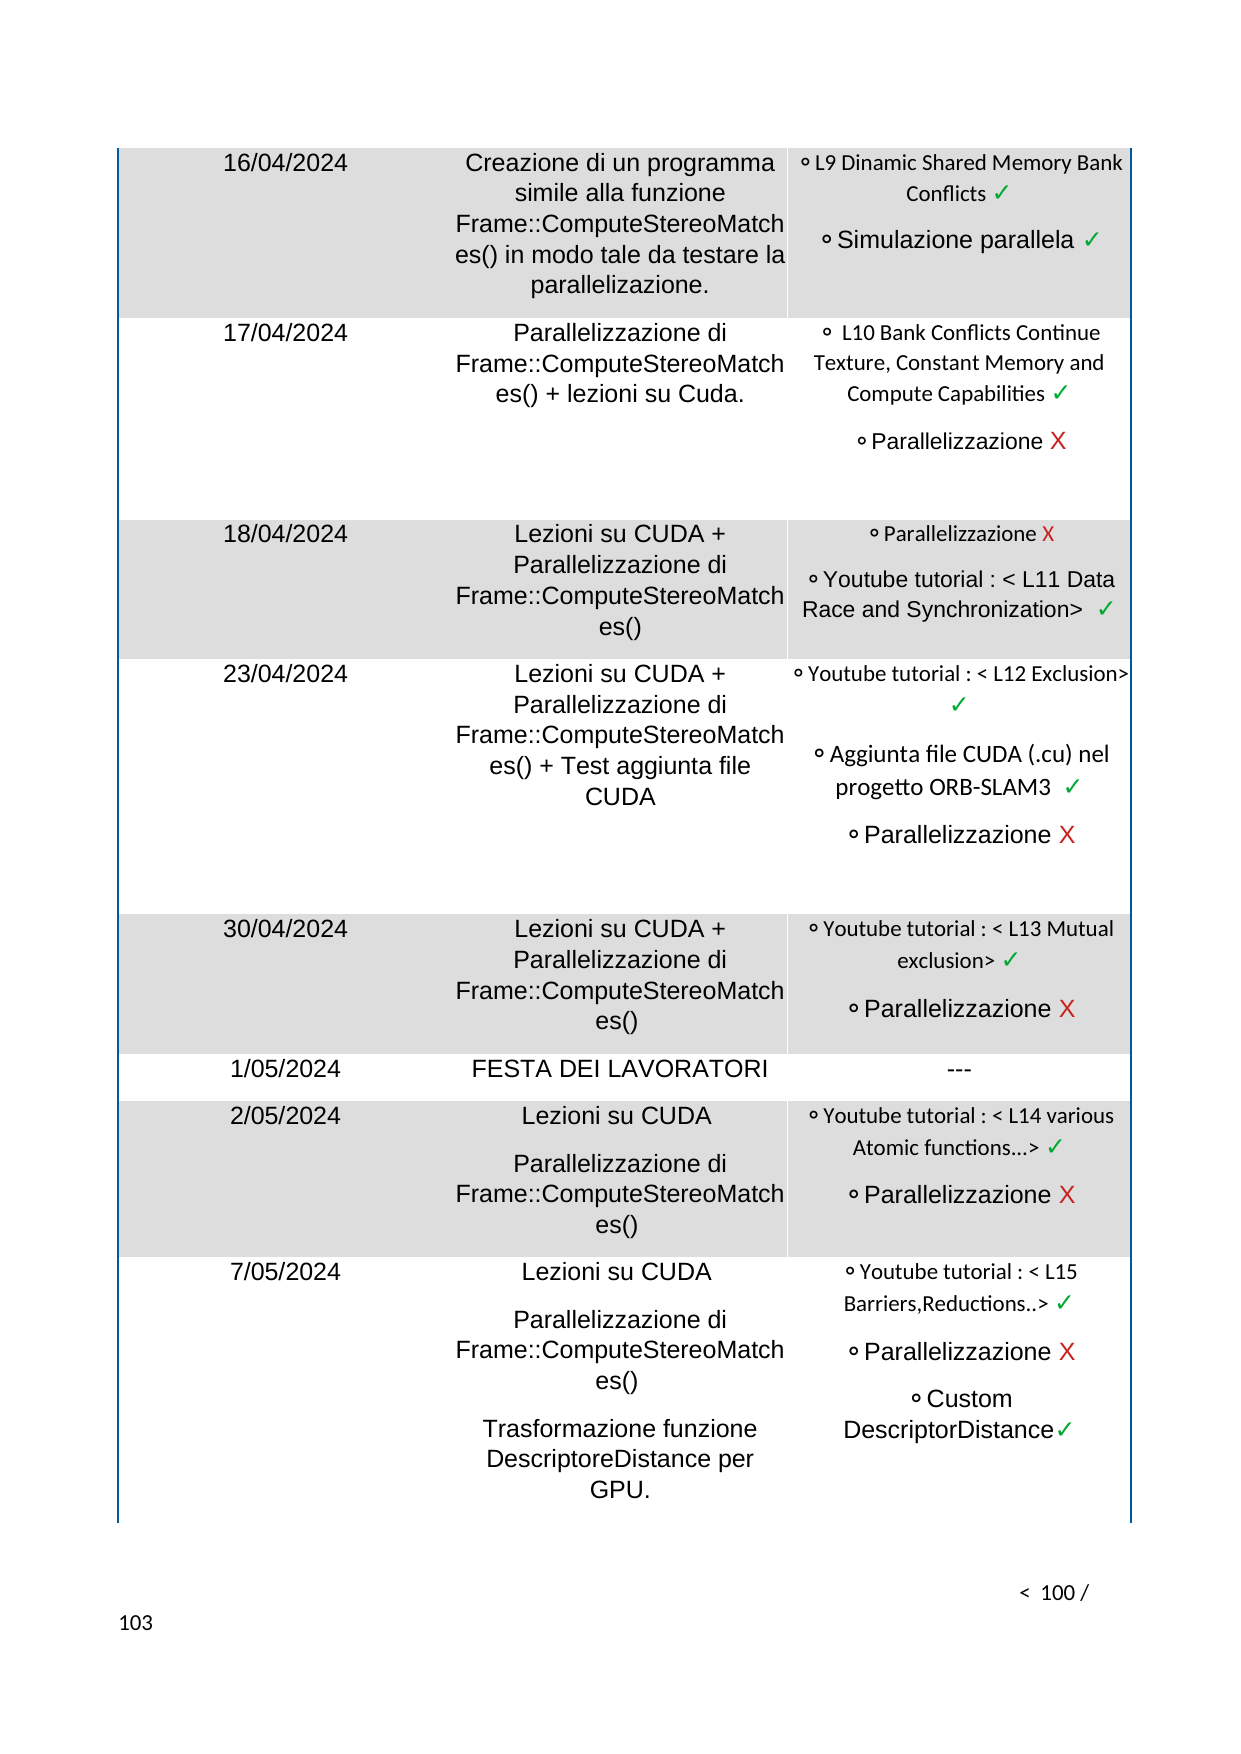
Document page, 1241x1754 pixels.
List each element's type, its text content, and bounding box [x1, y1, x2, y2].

table_cell ⚬Youtube tutorial : < L14 various Atomic functions...> ✓ ⚬Parallelizzazione X [788, 1101, 1130, 1257]
table_cell 23/04/2024 [119, 659, 453, 914]
table_cell --- [788, 1054, 1130, 1101]
table_cell 2/05/2024 [119, 1101, 453, 1257]
table_cell Lezioni su CUDA + Parallelizzazione di Frame::ComputeStereoMatches() + Test aggiunta file CUDA [453, 659, 787, 914]
table_cell ⚬Youtube tutorial : < L15 Barriers,Reductions..> ✓ ⚬Parallelizzazione X ⚬Custom DescriptorDistance✓ [788, 1258, 1130, 1522]
table_cell Lezioni su CUDA Parallelizzazione di Frame::ComputeStereoMatches() [453, 1101, 787, 1257]
table_cell 17/04/2024 [119, 318, 453, 519]
table_cell Lezioni su CUDA + Parallelizzazione di Frame::ComputeStereoMatches() [453, 520, 787, 659]
table_cell ⚬Youtube tutorial : < L12 Exclusion> ✓ ⚬Aggiunta file CUDA (.cu) nel progetto ORB-SLAM3 ✓ ⚬Parallelizzazione X [788, 659, 1130, 914]
table_cell 18/04/2024 [119, 520, 453, 659]
table_cell 1/05/2024 [119, 1054, 453, 1101]
table_cell 30/04/2024 [119, 914, 453, 1054]
table_cell Creazione di un programma simile alla funzione Frame::ComputeStereoMatches() in modo tale da testare la parallelizazione. [453, 148, 787, 318]
table_cell ⚬ L10 Bank Conflicts Continue Texture, Constant Memory and Compute Capabilities ✓ ⚬Parallelizzazione X [788, 318, 1130, 519]
table_cell Lezioni su CUDA Parallelizzazione di Frame::ComputeStereoMatches() Trasformazione funzione DescriptoreDistance per GPU. [453, 1258, 787, 1522]
table_cell 7/05/2024 [119, 1258, 453, 1522]
table_cell ⚬Youtube tutorial : < L13 Mutual exclusion> ✓ ⚬Parallelizzazione X [788, 914, 1130, 1054]
table_cell 16/04/2024 [119, 148, 453, 318]
table_cell Parallelizzazione di Frame::ComputeStereoMatches() + lezioni su Cuda. [453, 318, 787, 519]
table_cell ⚬L9 Dinamic Shared Memory Bank Conflicts ✓ ⚬Simulazione parallela ✓ [788, 148, 1130, 318]
table_cell ⚬Parallelizzazione X ⚬Youtube tutorial : < L11 Data Race and Synchronization> ✓ [788, 520, 1130, 659]
table_cell FESTA DEI LAVORATORI [453, 1054, 787, 1101]
table_cell Lezioni su CUDA + Parallelizzazione di Frame::ComputeStereoMatches() [453, 914, 787, 1054]
